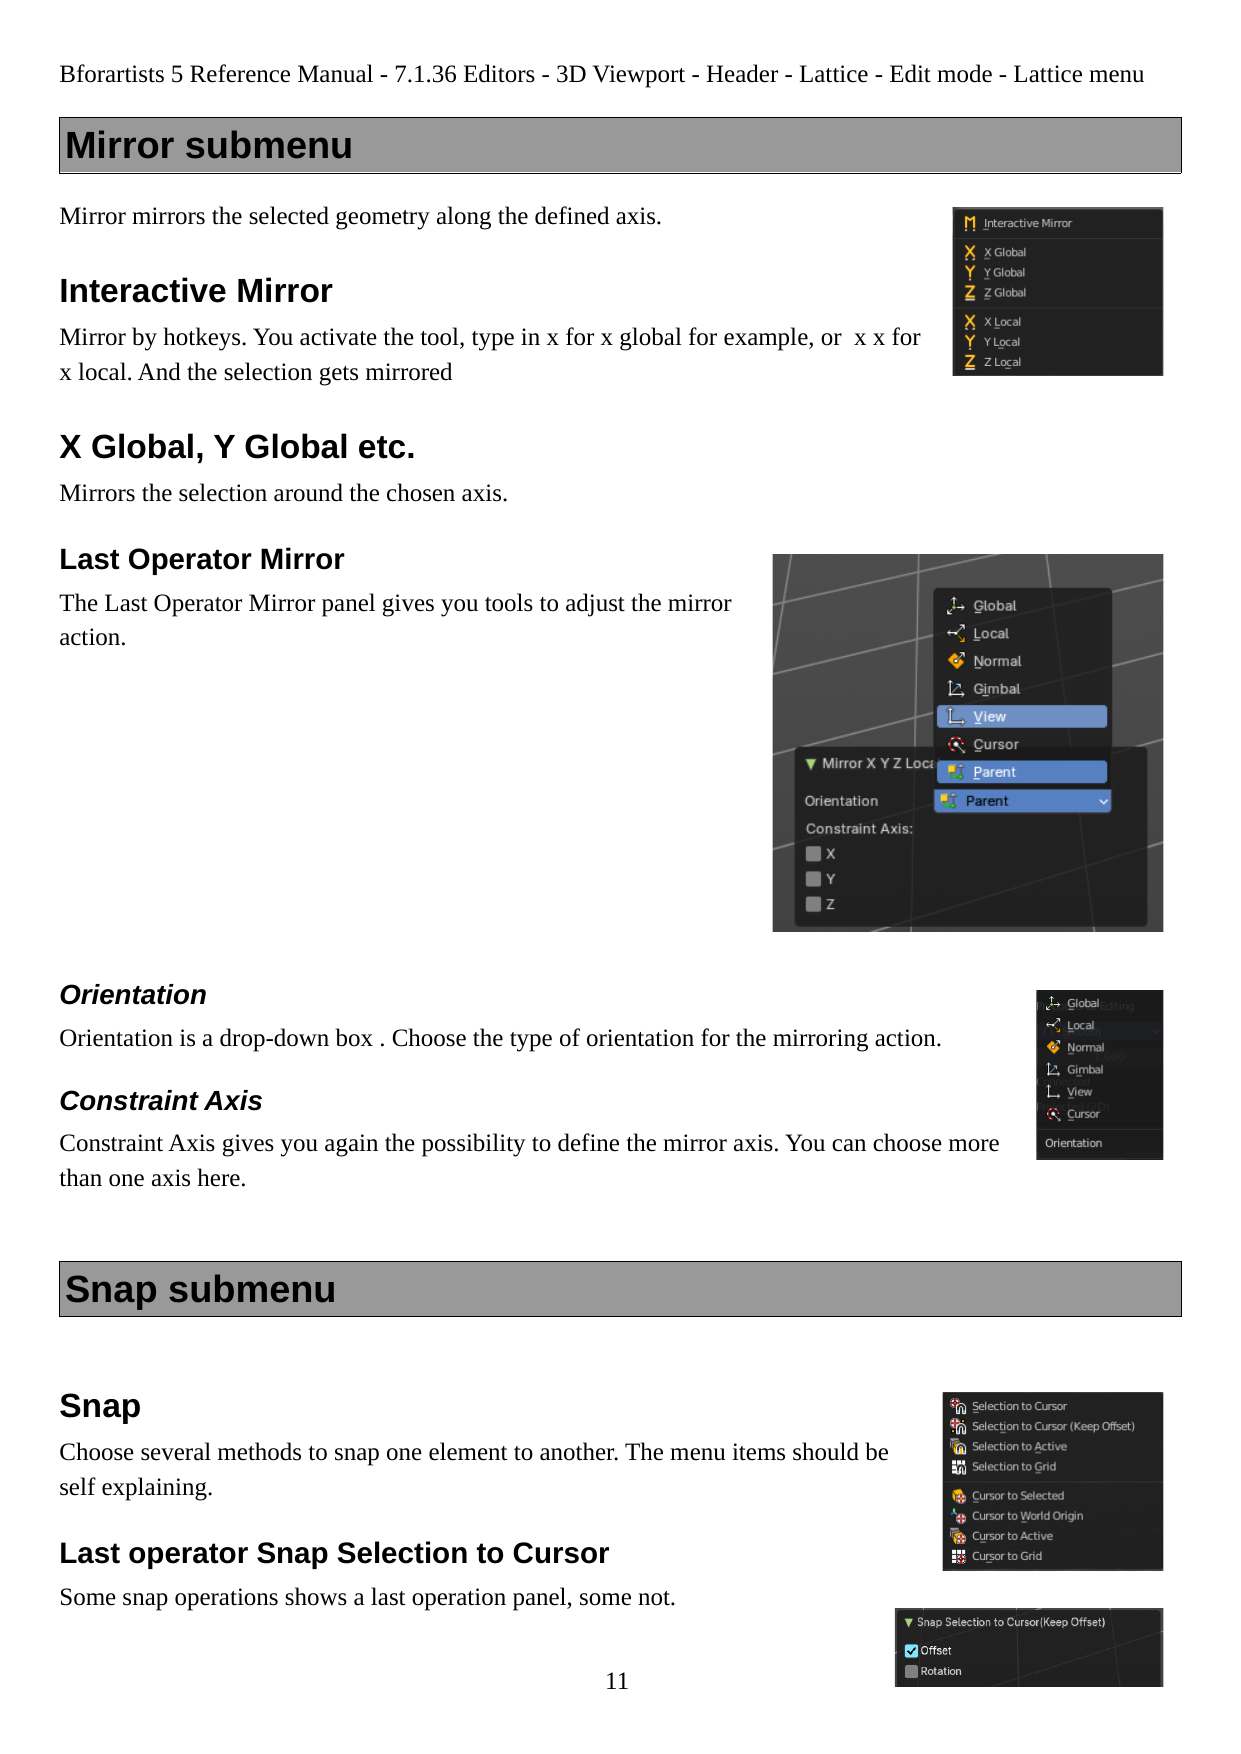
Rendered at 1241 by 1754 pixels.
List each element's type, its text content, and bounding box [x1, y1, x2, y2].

subtitle Interactive Mirror [59, 271, 952, 310]
text Mirror mirrors the selected geometry along the defined axis. [59, 201, 1181, 230]
subtitle Orientation [59, 978, 1181, 1010]
text Constraint Axis gives you again the possibility to define the mirror axis. You can choose more than one axis here. [59, 1128, 1181, 1192]
text Choose several methods to snap one element to another. The menu items should be self explaining. [59, 1437, 942, 1501]
subtitle Constraint Axis [59, 1084, 1036, 1116]
subtitle [1164, 1084, 1181, 1116]
text Mirror by hotkeys. You activate the tool, type in x for x global for example, or x x for x local. And the selection gets mirrored [59, 322, 1181, 386]
table_header Mirror submenu [60, 118, 1181, 172]
text Mirrors the selection around the chosen axis. [59, 478, 1181, 507]
text Orientation is a drop-down box . Choose the type of orientation for the mirroring action. [59, 1023, 1036, 1051]
text Some snap operations shows a last operation panel, some not. [59, 1582, 1181, 1611]
subtitle Last operator Snap Selection to Cursor [59, 1536, 942, 1569]
picture [942, 1392, 1164, 1571]
picture [772, 554, 1164, 932]
subtitle Last Operator Mirror [59, 542, 1181, 575]
subtitle X Global, Y Global etc. [59, 427, 1181, 465]
subtitle [1164, 271, 1181, 310]
text The Last Operator Mirror panel gives you tools to adjust the mirror action. [59, 588, 772, 651]
subtitle Snap [59, 1386, 1181, 1425]
picture [894, 1608, 1164, 1687]
picture [1036, 990, 1164, 1160]
picture [952, 207, 1164, 376]
table_header Snap submenu [60, 1262, 1181, 1316]
